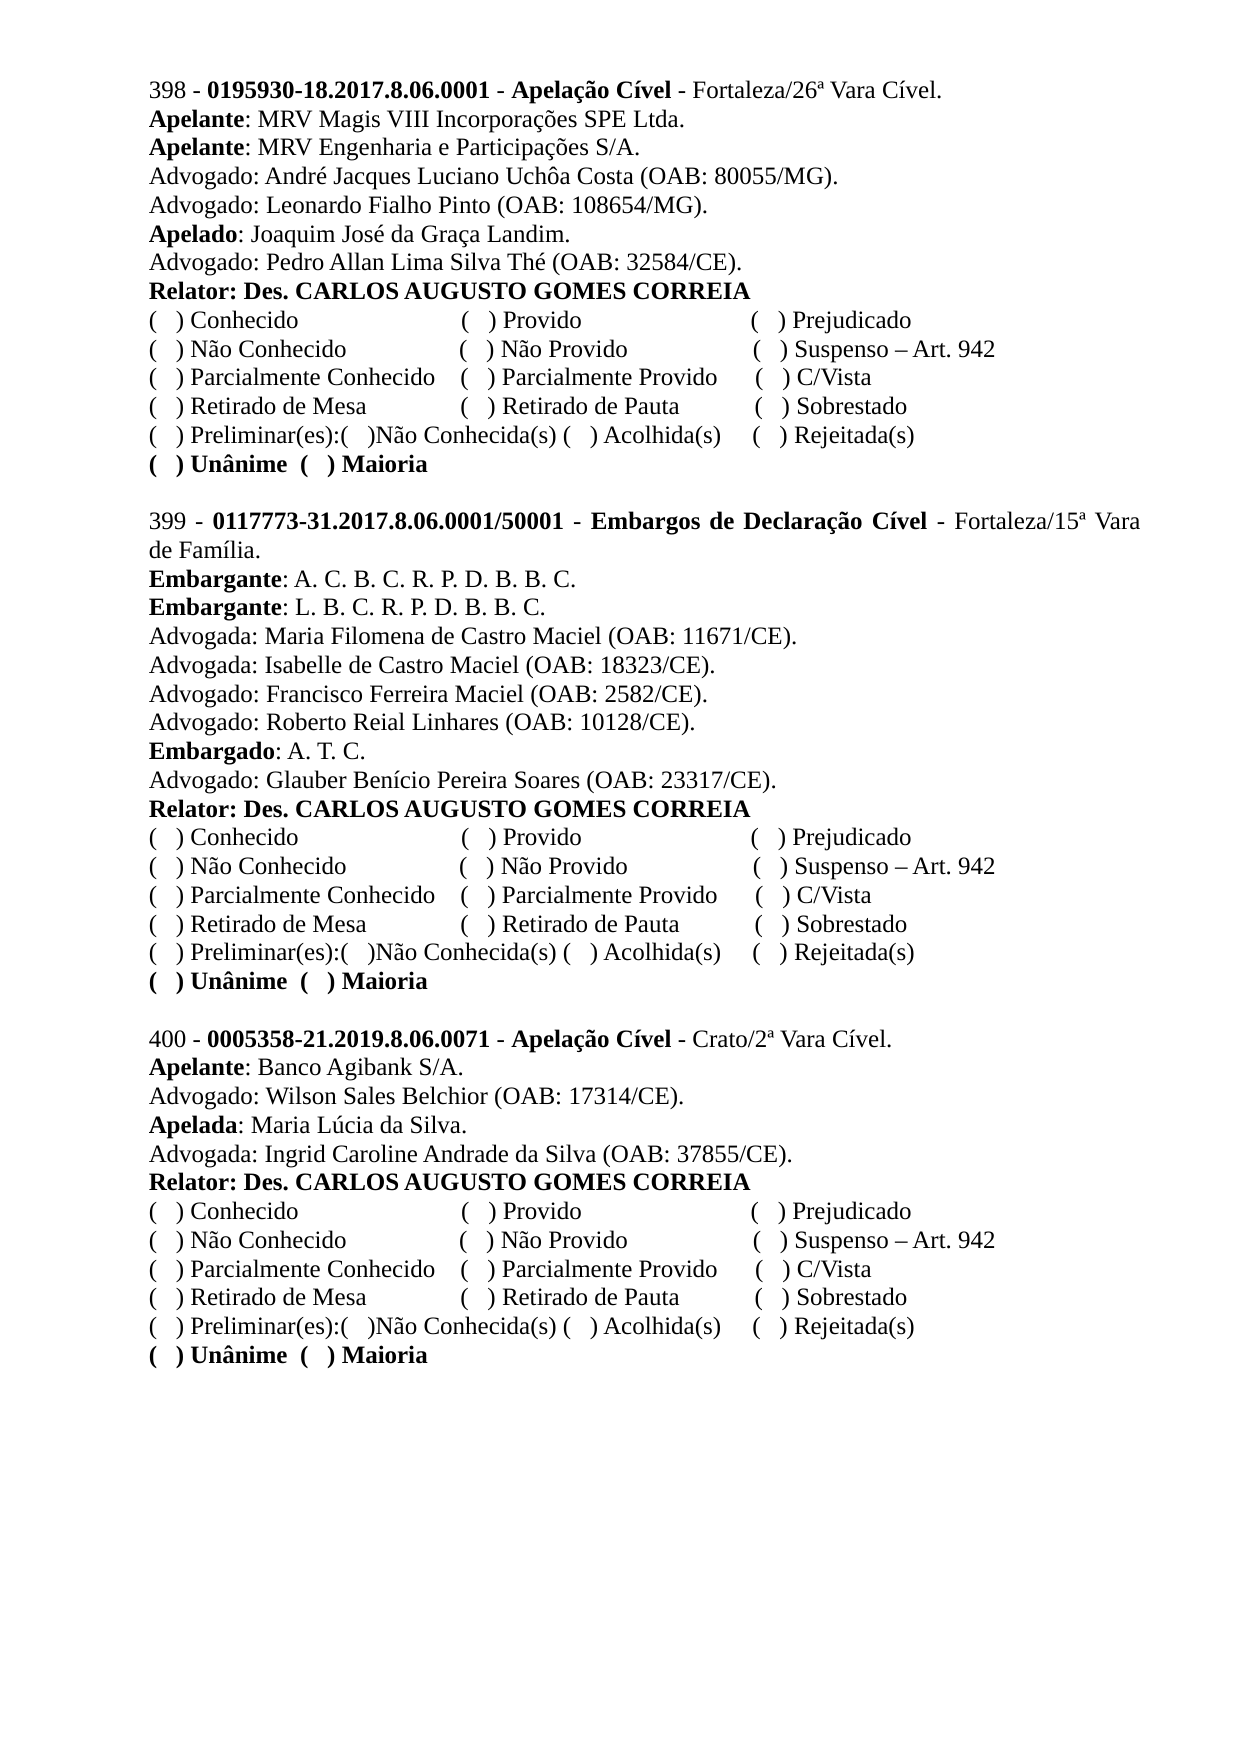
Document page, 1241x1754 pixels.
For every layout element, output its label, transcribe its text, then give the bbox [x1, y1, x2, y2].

text 399 - 0117773-31.2017.8.06.0001/50001 - Embargos de Declaração Cível - Fortaleza/15ª Vara de Família. [148, 506, 1141, 564]
text 398 - 0195930-18.2017.8.06.0001 - Apelação Cível - Fortaleza/26ª Vara Cível. [148, 75, 1141, 104]
text Advogada: Isabelle de Castro Maciel (OAB: 18323/CE). [148, 650, 1141, 679]
text Embargado: A. T. C. [148, 736, 1141, 765]
text Advogado: André Jacques Luciano Uchôa Costa (OAB: 80055/MG). [148, 161, 1141, 190]
text Apelante: Banco Agibank S/A. [148, 1052, 1141, 1081]
text ( ) Preliminar(es):( )Não Conhecida(s) ( ) Acolhida(s) ( ) Rejeitada(s) [148, 937, 1158, 966]
text Advogado: Roberto Reial Linhares (OAB: 10128/CE). [148, 707, 1141, 736]
text ( ) Unânime ( ) Maioria [148, 449, 1158, 477]
text 400 - 0005358-21.2019.8.06.0071 - Apelação Cível - Crato/2ª Vara Cível. [148, 1024, 1141, 1052]
text Apelado: Joaquim José da Graça Landim. [148, 219, 1141, 247]
text Relator: Des. CARLOS AUGUSTO GOMES CORREIA [148, 794, 1141, 822]
text Advogada: Ingrid Caroline Andrade da Silva (OAB: 37855/CE). [148, 1139, 1141, 1167]
text ( ) Conhecido ( ) Provido ( ) Prejudicado [148, 822, 1141, 851]
text ( ) Retirado de Mesa ( ) Retirado de Pauta ( ) Sobrestado [148, 1282, 1158, 1311]
text ( ) Conhecido ( ) Provido ( ) Prejudicado [148, 1196, 1141, 1225]
text ( ) Não Conhecido ( ) Não Provido ( ) Suspenso – Art. 942 [148, 851, 1158, 880]
text Relator: Des. CARLOS AUGUSTO GOMES CORREIA [148, 276, 1141, 305]
text ( ) Retirado de Mesa ( ) Retirado de Pauta ( ) Sobrestado [148, 909, 1158, 937]
text ( ) Não Conhecido ( ) Não Provido ( ) Suspenso – Art. 942 [148, 1225, 1158, 1254]
text ( ) Parcialmente Conhecido ( ) Parcialmente Provido ( ) C/Vista [148, 880, 1158, 909]
text ( ) Preliminar(es):( )Não Conhecida(s) ( ) Acolhida(s) ( ) Rejeitada(s) [148, 420, 1158, 449]
text Advogado: Leonardo Fialho Pinto (OAB: 108654/MG). [148, 190, 1141, 219]
text Apelada: Maria Lúcia da Silva. [148, 1110, 1141, 1139]
text ( ) Preliminar(es):( )Não Conhecida(s) ( ) Acolhida(s) ( ) Rejeitada(s) [148, 1311, 1158, 1340]
text Embargante: L. B. C. R. P. D. B. B. C. [148, 592, 1141, 621]
text Advogado: Wilson Sales Belchior (OAB: 17314/CE). [148, 1081, 1141, 1110]
text ( ) Unânime ( ) Maioria [148, 966, 1158, 995]
text Apelante: MRV Magis VIII Incorporações SPE Ltda. [148, 104, 1141, 132]
text ( ) Conhecido ( ) Provido ( ) Prejudicado [148, 305, 1141, 334]
text Embargante: A. C. B. C. R. P. D. B. B. C. [148, 564, 1141, 592]
text ( ) Parcialmente Conhecido ( ) Parcialmente Provido ( ) C/Vista [148, 1254, 1158, 1282]
text ( ) Não Conhecido ( ) Não Provido ( ) Suspenso – Art. 942 [148, 334, 1158, 362]
text ( ) Retirado de Mesa ( ) Retirado de Pauta ( ) Sobrestado [148, 391, 1158, 420]
text Advogada: Maria Filomena de Castro Maciel (OAB: 11671/CE). [148, 621, 1141, 650]
text ( ) Unânime ( ) Maioria [148, 1340, 1158, 1369]
text Advogado: Glauber Benício Pereira Soares (OAB: 23317/CE). [148, 765, 1141, 794]
text Relator: Des. CARLOS AUGUSTO GOMES CORREIA [148, 1167, 1141, 1196]
text Advogado: Pedro Allan Lima Silva Thé (OAB: 32584/CE). [148, 247, 1141, 276]
text ( ) Parcialmente Conhecido ( ) Parcialmente Provido ( ) C/Vista [148, 362, 1158, 391]
text Apelante: MRV Engenharia e Participações S/A. [148, 132, 1141, 161]
text Advogado: Francisco Ferreira Maciel (OAB: 2582/CE). [148, 679, 1141, 707]
